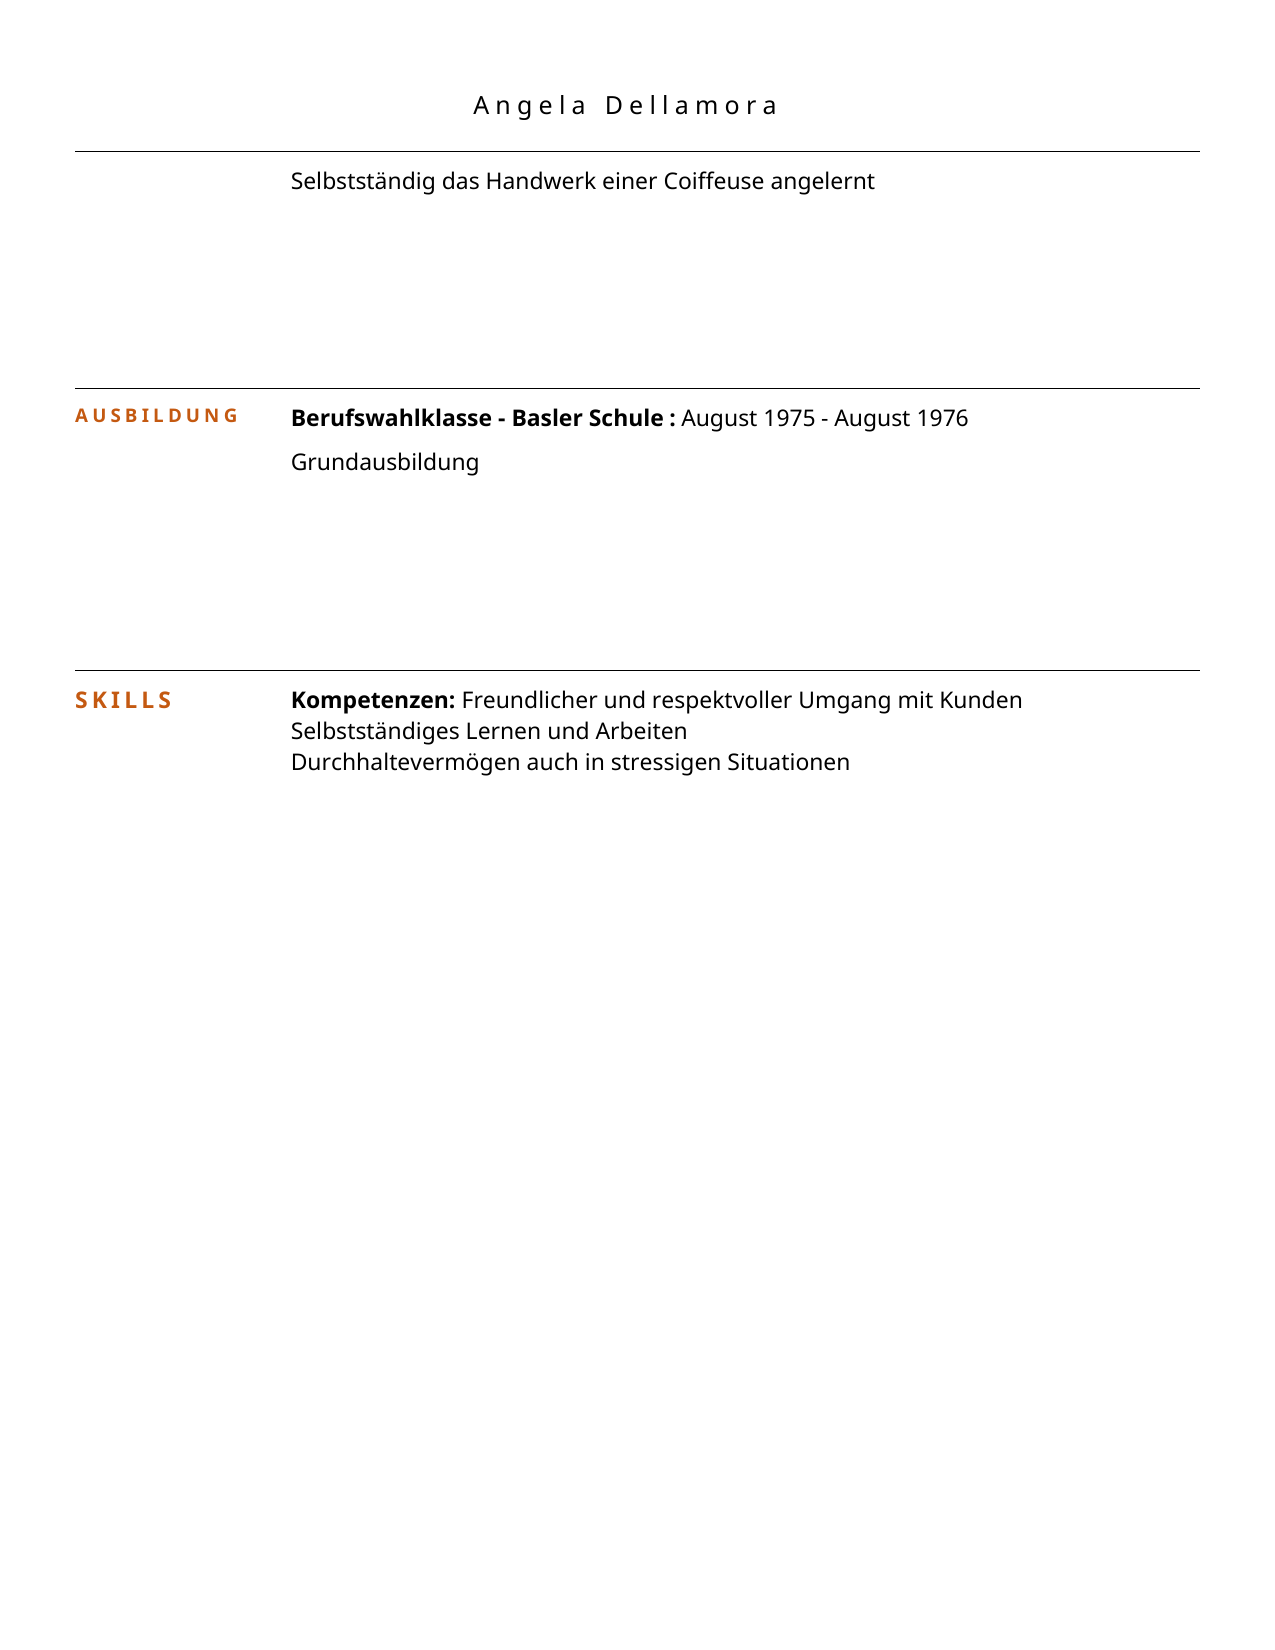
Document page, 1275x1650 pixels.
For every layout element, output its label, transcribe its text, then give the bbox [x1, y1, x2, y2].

table_cell Berufswahlklasse - Basler Schule : August 1975 - August 1976 Grundausbildung [291, 389, 1200, 640]
table_cell [291, 866, 1200, 896]
table_cell [263, 866, 291, 896]
table_cell [291, 640, 1200, 670]
table_cell Selbstständig das Handwerk einer Coiffeuse angelernt [291, 152, 1200, 358]
table_cell [263, 152, 291, 358]
table_cell [263, 640, 291, 670]
table_cell [75, 640, 262, 670]
table_cell [263, 671, 291, 866]
table_cell [263, 389, 291, 640]
table_cell [75, 152, 262, 358]
table_cell Skills [75, 671, 262, 866]
table_cell Ausbildung [75, 389, 262, 640]
table_cell Kompetenzen: Freundlicher und respektvoller Umgang mit Kunden Selbstständiges Lernen und Arbeiten Durchhaltevermögen auch in stressigen Situationen [291, 671, 1200, 866]
table_cell [75, 358, 262, 388]
table_cell [291, 358, 1200, 388]
table_cell [263, 358, 291, 388]
table_cell [75, 866, 262, 896]
